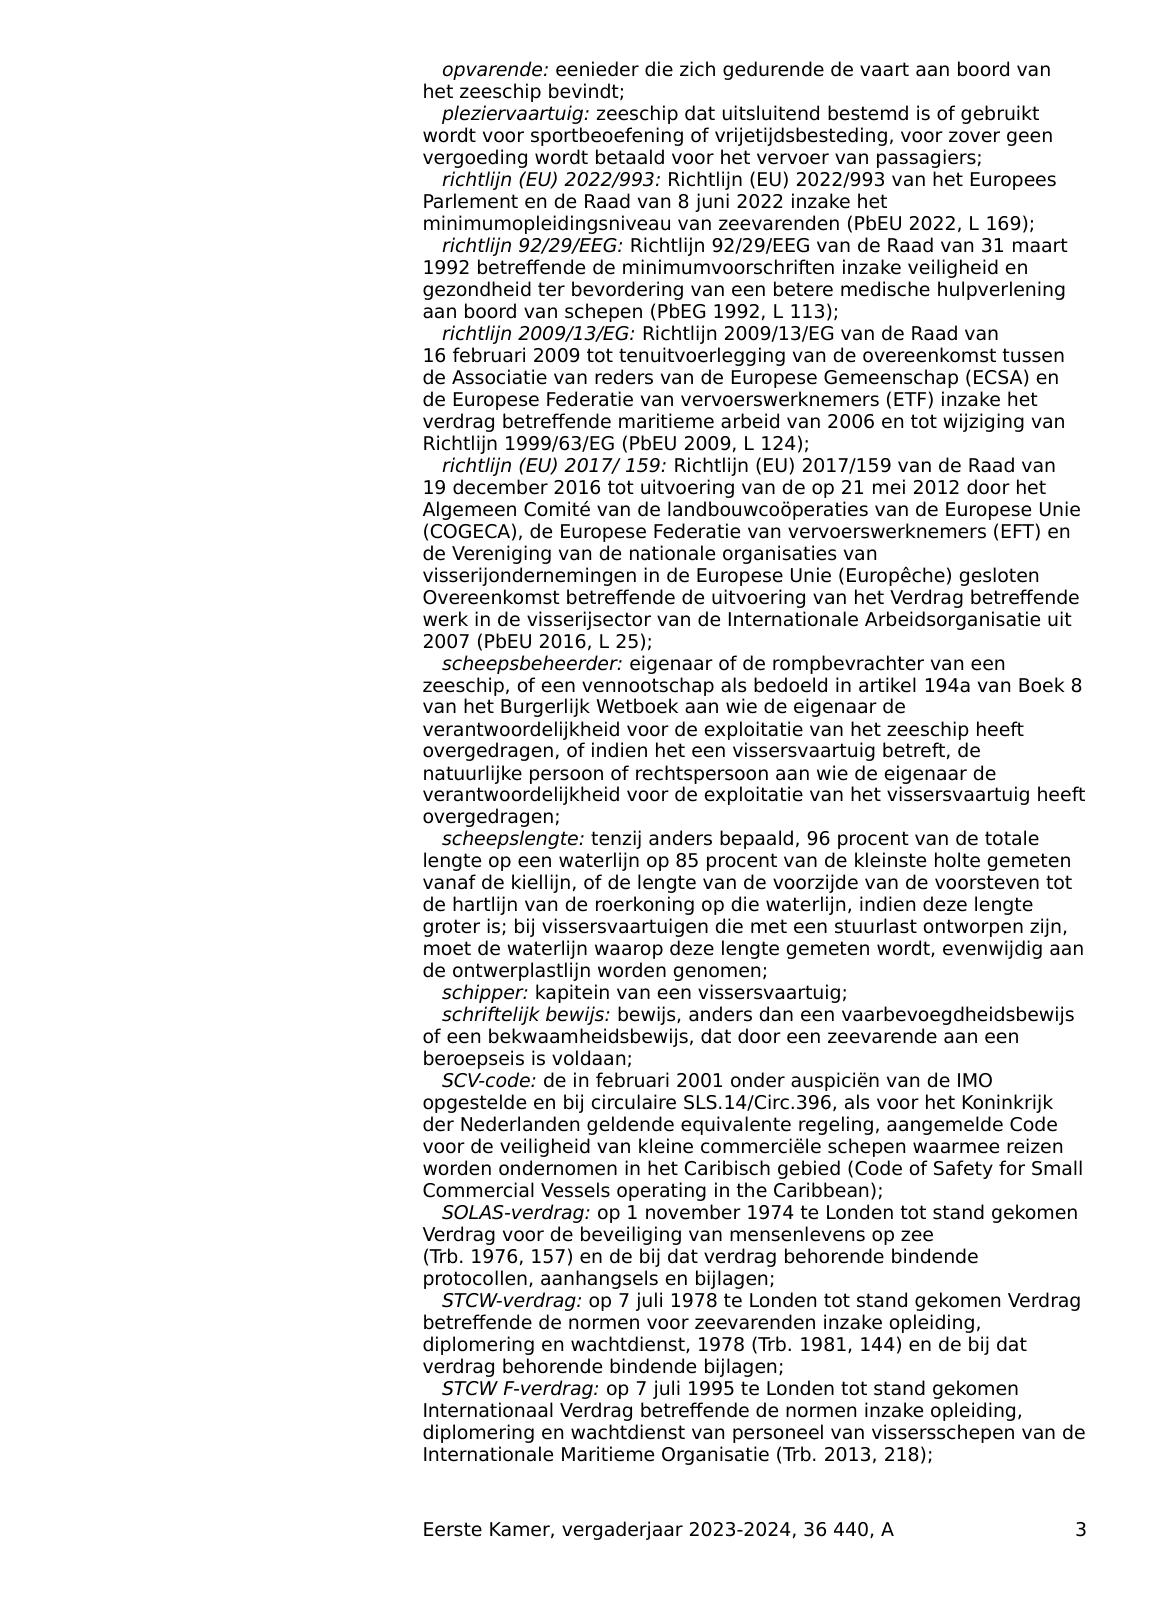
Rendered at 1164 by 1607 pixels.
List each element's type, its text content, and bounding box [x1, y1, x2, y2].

text richtlijn (EU) 2022/993: Richtlijn (EU) 2022/993 van het Europees Parlement en de Raad van 8 juni 2022 inzake het minimumopleidingsniveau van zeevarenden (PbEU 2022, L 169); [422, 169, 1087, 235]
text richtlijn 2009/13/EG: Richtlijn 2009/13/EG van de Raad van 16 februari 2009 tot tenuitvoerlegging van de overeenkomst tussen de Associatie van reders van de Europese Gemeenschap (ECSA) en de Europese Federatie van vervoerswerknemers (ETF) inzake het verdrag betreffende maritieme arbeid van 2006 en tot wijziging van Richtlijn 1999/63/EG (PbEU 2009, L 124); [422, 323, 1087, 455]
text SCV-code: de in februari 2001 onder auspiciën van de IMO opgestelde en bij circulaire SLS.14/Circ.396, als voor het Koninkrijk der Nederlanden geldende equivalente regeling, aangemelde Code voor de veiligheid van kleine commerciële schepen waarmee reizen worden ondernomen in het Caribisch gebied (Code of Safety for Small Commercial Vessels operating in the Caribbean); [422, 1070, 1087, 1202]
text STCW-verdrag: op 7 juli 1978 te Londen tot stand gekomen Verdrag betreffende de normen voor zeevarenden inzake opleiding, diplomering en wachtdienst, 1978 (Trb. 1981, 144) en de bij dat verdrag behorende bindende bijlagen; [422, 1290, 1087, 1378]
text scheepsbeheerder: eigenaar of de rompbevrachter van een zeeschip, of een vennootschap als bedoeld in artikel 194a van Boek 8 van het Burgerlijk Wetboek aan wie de eigenaar de verantwoordelijkheid voor de exploitatie van het zeeschip heeft overgedragen, of indien het een vissersvaartuig betreft, de natuurlijke persoon of rechtspersoon aan wie de eigenaar de verantwoordelijkheid voor de exploitatie van het vissersvaartuig heeft overgedragen; [422, 652, 1087, 828]
text richtlijn 92/29/EEG: Richtlijn 92/29/EEG van de Raad van 31 maart 1992 betreffende de minimumvoorschriften inzake veiligheid en gezondheid ter bevordering van een betere medische hulpverlening aan boord van schepen (PbEG 1992, L 113); [422, 235, 1087, 323]
text pleziervaartuig: zeeschip dat uitsluitend bestemd is of gebruikt wordt voor sportbeoefening of vrijetijdsbesteding, voor zover geen vergoeding wordt betaald voor het vervoer van passagiers; [422, 103, 1087, 169]
text opvarende: eenieder die zich gedurende de vaart aan boord van het zeeschip bevindt; [422, 59, 1087, 103]
text scheepslengte: tenzij anders bepaald, 96 procent van de totale lengte op een waterlijn op 85 procent van de kleinste holte gemeten vanaf de kiellijn, of de lengte van de voorzijde van de voorsteven tot de hartlijn van de roerkoning op die waterlijn, indien deze lengte groter is; bij vissersvaartuigen die met een stuurlast ontworpen zijn, moet de waterlijn waarop deze lengte gemeten wordt, evenwijdig aan de ontwerplastlijn worden genomen; [422, 828, 1087, 982]
text schriftelijk bewijs: bewijs, anders dan een vaarbevoegdheidsbewijs of een bekwaamheidsbewijs, dat door een zeevarende aan een beroepseis is voldaan; [422, 1004, 1087, 1070]
text STCW F-verdrag: op 7 juli 1995 te Londen tot stand gekomen Internationaal Verdrag betreffende de normen inzake opleiding, diplomering en wachtdienst van personeel van vissersschepen van de Internationale Maritieme Organisatie (Trb. 2013, 218); [422, 1378, 1087, 1466]
text schipper: kapitein van een vissersvaartuig; [422, 982, 1087, 1004]
text richtlijn (EU) 2017/ 159: Richtlijn (EU) 2017/159 van de Raad van 19 december 2016 tot uitvoering van de op 21 mei 2012 door het Algemeen Comité van de landbouwcoöperaties van de Europese Unie (COGECA), de Europese Federatie van vervoerswerknemers (EFT) en de Vereniging van de nationale organisaties van visserijondernemingen in de Europese Unie (Europêche) gesloten Overeenkomst betreffende de uitvoering van het Verdrag betreffende werk in de visserijsector van de Internationale Arbeidsorganisatie uit 2007 (PbEU 2016, L 25); [422, 455, 1087, 652]
text SOLAS-verdrag: op 1 november 1974 te Londen tot stand gekomen Verdrag voor de beveiliging van mensenlevens op zee (Trb. 1976, 157) en de bij dat verdrag behorende bindende protocollen, aanhangsels en bijlagen; [422, 1202, 1087, 1290]
